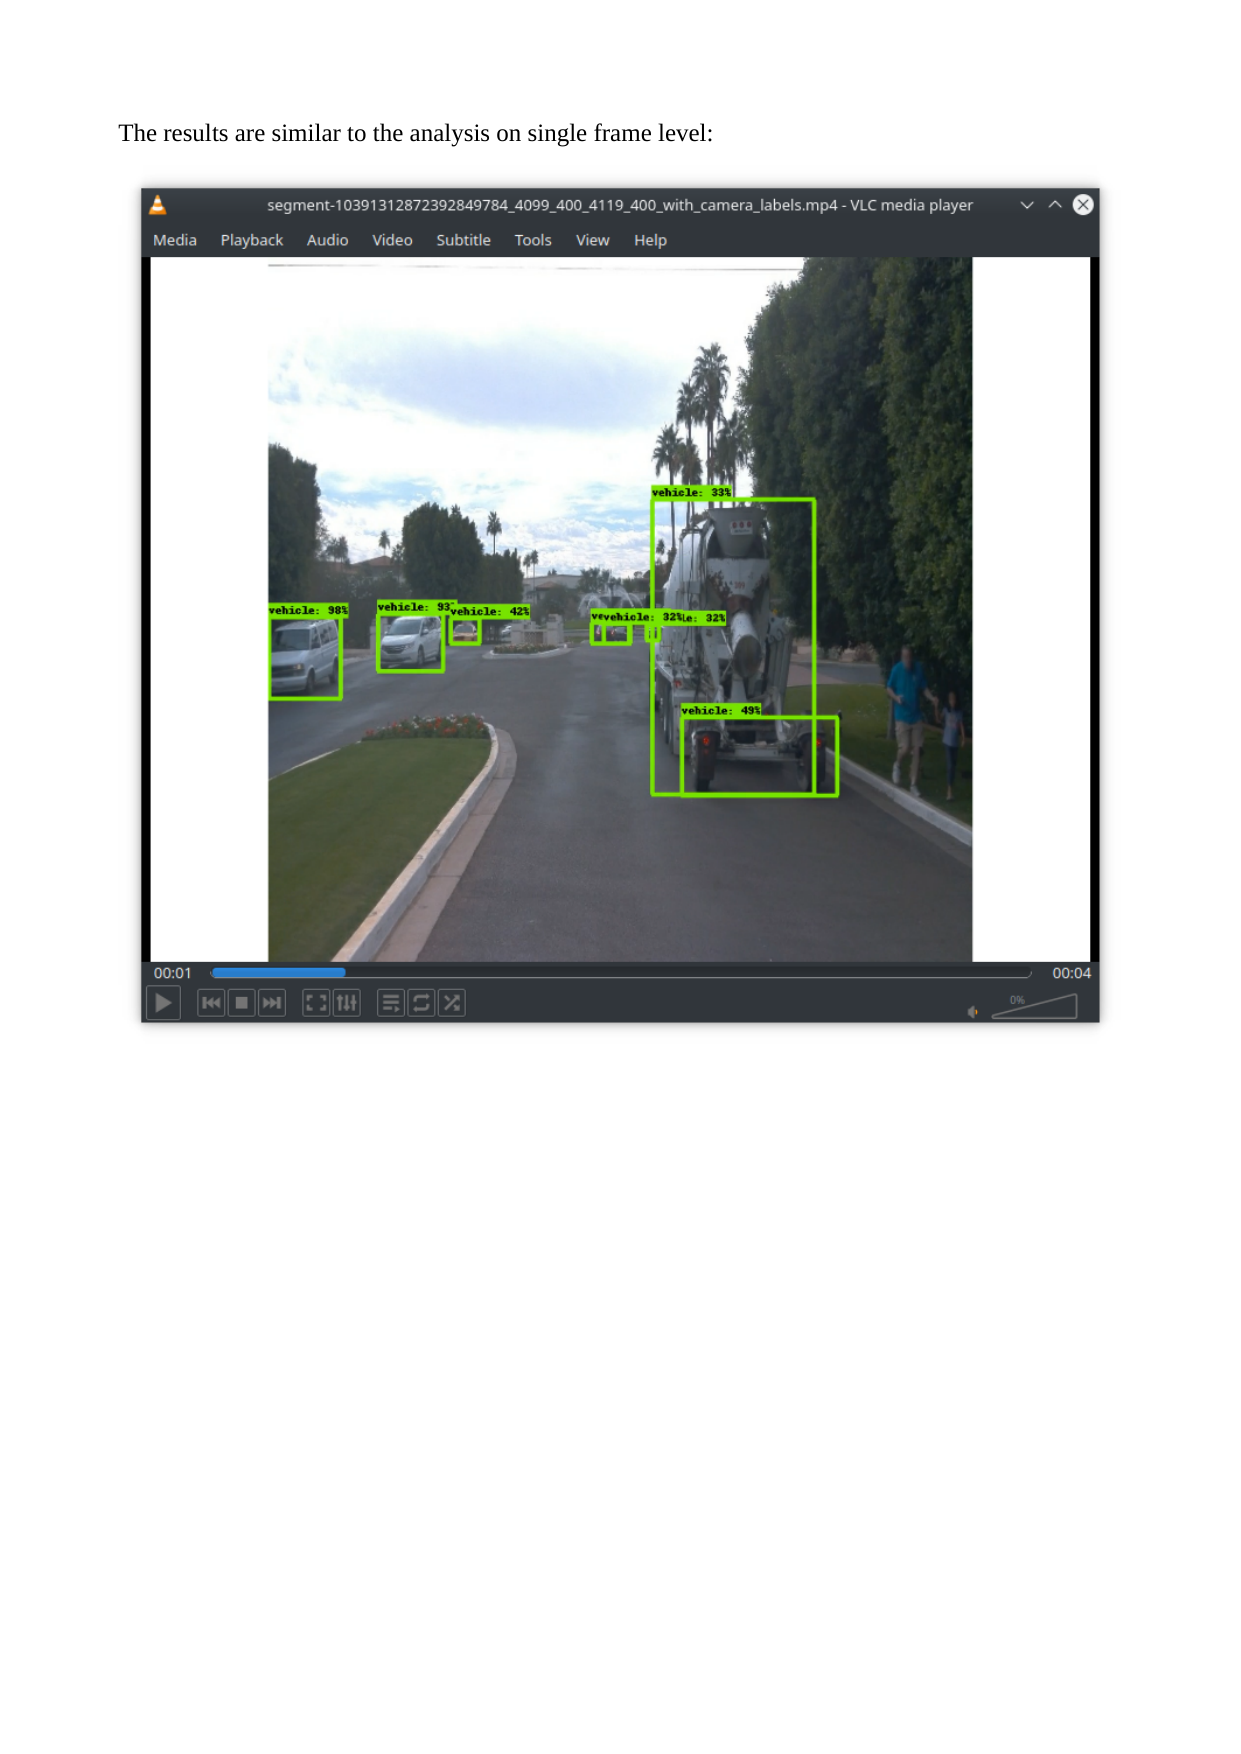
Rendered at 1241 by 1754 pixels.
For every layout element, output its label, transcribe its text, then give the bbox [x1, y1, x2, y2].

picture [118, 165, 1123, 1046]
text The results are similar to the analysis on single frame level: [118, 118, 1122, 147]
